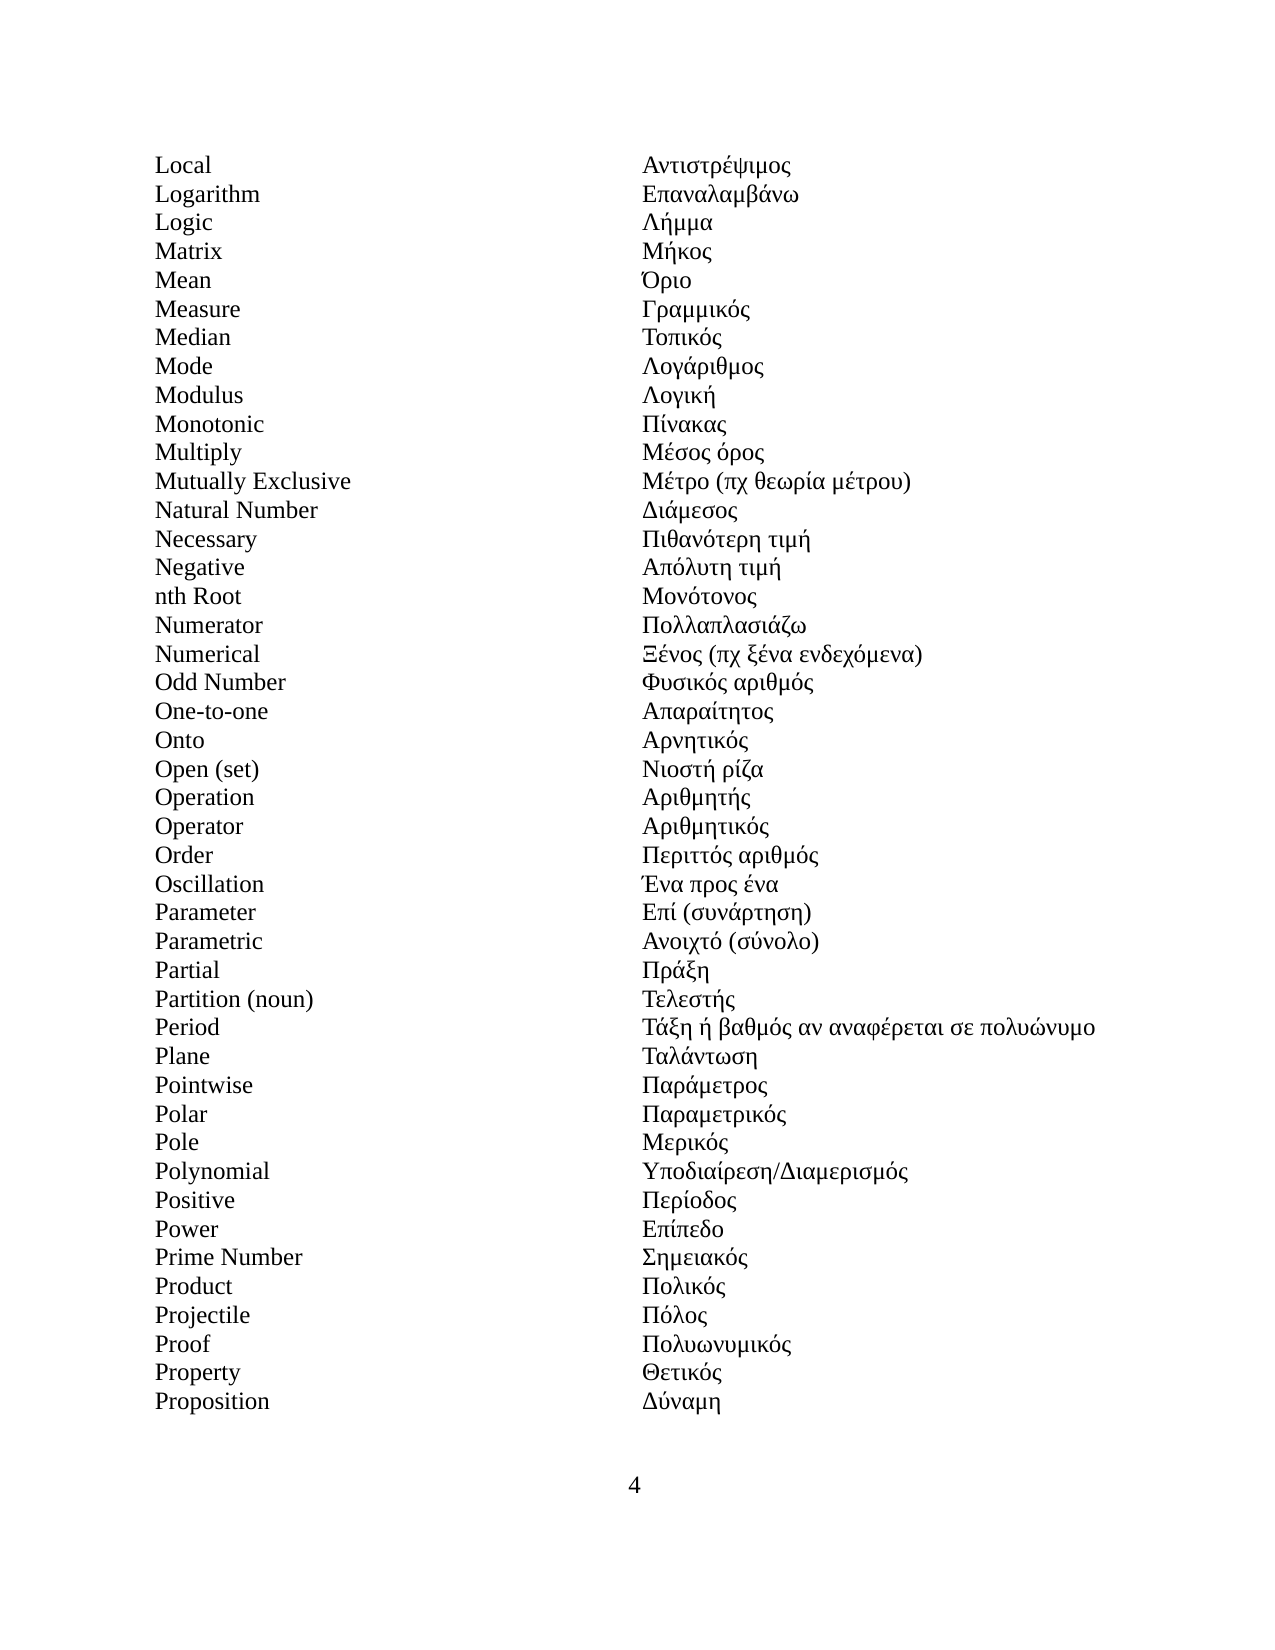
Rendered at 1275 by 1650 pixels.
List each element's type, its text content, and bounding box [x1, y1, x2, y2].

table_cell Plane [150, 1041, 637, 1070]
table_cell Operator [150, 811, 637, 840]
table_cell Ξένος (πχ ξένα ενδεχόμενα) [638, 639, 1125, 667]
table_cell Monotonic [150, 409, 637, 437]
table_cell Mode [150, 351, 637, 380]
table_cell Local [150, 150, 637, 179]
table_cell Πόλος [638, 1300, 1125, 1329]
table_cell Παραμετρικός [638, 1099, 1125, 1127]
table_cell Pole [150, 1128, 637, 1156]
table_cell Επί (συνάρτηση) [638, 898, 1125, 926]
table_cell Αριθμητικός [638, 811, 1125, 840]
table_cell Polynomial [150, 1156, 637, 1185]
table_cell Operation [150, 783, 637, 811]
table_cell Όριο [638, 265, 1125, 294]
table_cell Απόλυτη τιμή [638, 553, 1125, 581]
table_cell Measure [150, 294, 637, 322]
table_cell Prime Number [150, 1243, 637, 1271]
table_cell Μονότονος [638, 581, 1125, 610]
table_cell Projectile [150, 1300, 637, 1329]
table_cell Ανοιχτό (σύνολο) [638, 926, 1125, 955]
table_cell Αντιστρέψιμος [638, 150, 1125, 179]
table_cell Parameter [150, 898, 637, 926]
table_cell Ένα προς ένα [638, 869, 1125, 897]
table_cell Υποδιαίρεση/Διαμερισμός [638, 1156, 1125, 1185]
table_cell Διάμεσος [638, 495, 1125, 524]
table_cell nth Root [150, 581, 637, 610]
table_cell Proof [150, 1329, 637, 1357]
table_cell Partial [150, 955, 637, 984]
table_cell Πιθανότερη τιμή [638, 524, 1125, 552]
table_cell Logarithm [150, 179, 637, 207]
table_cell Σημειακός [638, 1243, 1125, 1271]
table_cell Μέσος όρος [638, 438, 1125, 466]
table_cell Parametric [150, 926, 637, 955]
table_cell Multiply [150, 438, 637, 466]
table_cell Mutually Exclusive [150, 466, 637, 495]
table_cell Αρνητικός [638, 725, 1125, 754]
table_cell One-to-one [150, 696, 637, 725]
table_cell Product [150, 1271, 637, 1300]
table_cell Αριθμητής [638, 783, 1125, 811]
table_cell Proposition [150, 1386, 637, 1415]
table_cell Period [150, 1013, 637, 1041]
table_cell Περίοδος [638, 1185, 1125, 1214]
table_cell Μέτρο (πχ θεωρία μέτρου) [638, 466, 1125, 495]
table_cell Πολυωνυμικός [638, 1329, 1125, 1357]
table_cell Περιττός αριθμός [638, 840, 1125, 869]
table_cell Positive [150, 1185, 637, 1214]
table_cell Λήμμα [638, 208, 1125, 236]
table_cell Negative [150, 553, 637, 581]
table_cell Λογάριθμος [638, 351, 1125, 380]
table_cell Matrix [150, 236, 637, 265]
table_cell Μήκος [638, 236, 1125, 265]
table_cell Επίπεδο [638, 1214, 1125, 1242]
table_cell Oscillation [150, 869, 637, 897]
table_cell Γραμμικός [638, 294, 1125, 322]
table_cell Απαραίτητος [638, 696, 1125, 725]
table_cell Τάξη ή βαθμός αν αναφέρεται σε πολυώνυμο [638, 1013, 1125, 1041]
table_cell Logic [150, 208, 637, 236]
table_cell Necessary [150, 524, 637, 552]
table_cell Πίνακας [638, 409, 1125, 437]
table_cell Παράμετρος [638, 1070, 1125, 1099]
table_cell Νιοστή ρίζα [638, 754, 1125, 782]
table_cell Odd Number [150, 668, 637, 696]
table_cell Pointwise [150, 1070, 637, 1099]
table_cell Median [150, 323, 637, 351]
table_cell Μερικός [638, 1128, 1125, 1156]
table_cell Property [150, 1358, 637, 1386]
table_cell Mean [150, 265, 637, 294]
table_cell Partition (noun) [150, 984, 637, 1012]
table_cell Open (set) [150, 754, 637, 782]
table_cell Φυσικός αριθμός [638, 668, 1125, 696]
table_cell Λογική [638, 380, 1125, 409]
table_cell Πολλαπλασιάζω [638, 610, 1125, 639]
table_cell Πολικός [638, 1271, 1125, 1300]
table_cell Power [150, 1214, 637, 1242]
table_cell Natural Number [150, 495, 637, 524]
table_cell Numerator [150, 610, 637, 639]
table_cell Θετικός [638, 1358, 1125, 1386]
table_cell Onto [150, 725, 637, 754]
table_cell Πράξη [638, 955, 1125, 984]
table_cell Ταλάντωση [638, 1041, 1125, 1070]
table_cell Polar [150, 1099, 637, 1127]
table_cell Τελεστής [638, 984, 1125, 1012]
table_cell Order [150, 840, 637, 869]
table_cell Δύναμη [638, 1386, 1125, 1415]
table_cell Modulus [150, 380, 637, 409]
table_cell Επαναλαμβάνω [638, 179, 1125, 207]
table_cell Τοπικός [638, 323, 1125, 351]
table_cell Numerical [150, 639, 637, 667]
